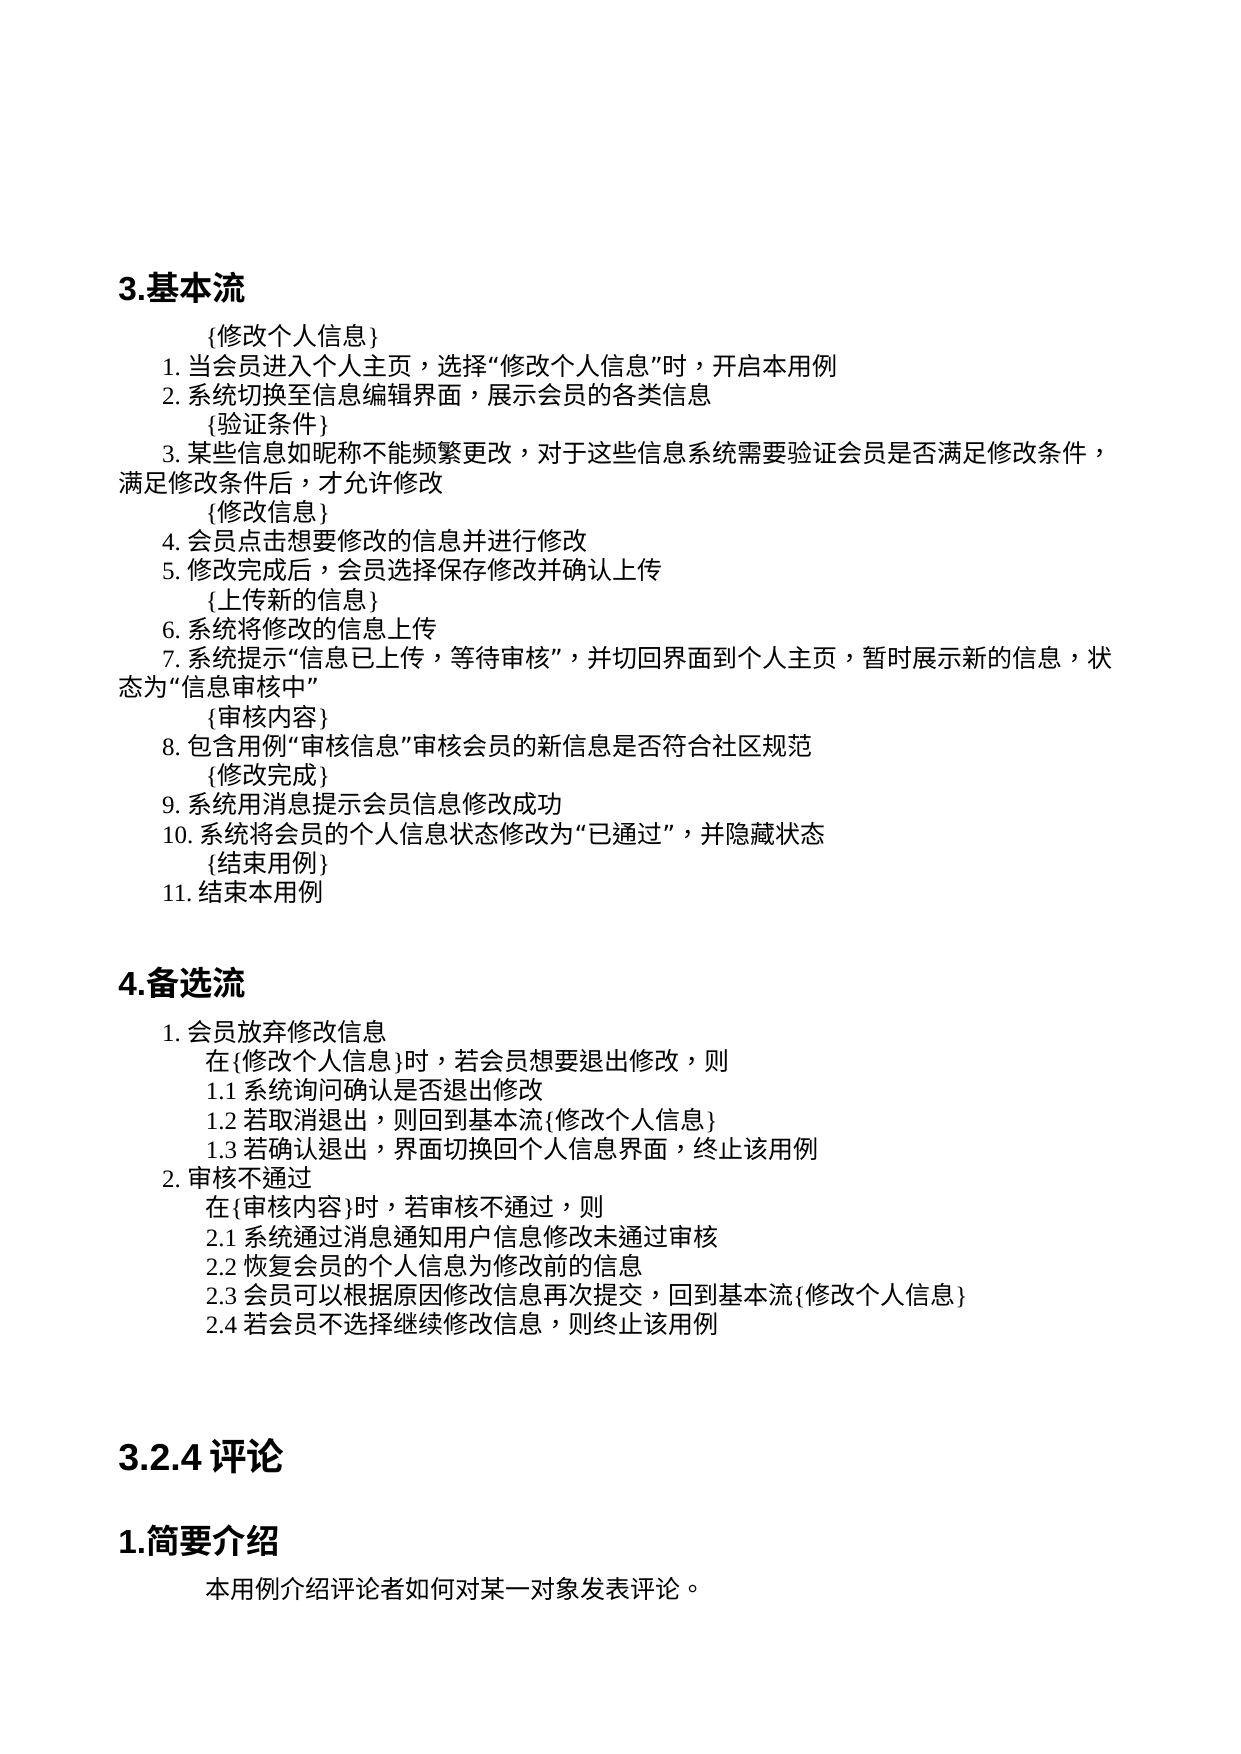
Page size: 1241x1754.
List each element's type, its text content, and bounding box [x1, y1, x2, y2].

list 系统将修改的信息上传 [118, 615, 1122, 644]
subtitle 3.基本流 [118, 262, 1122, 310]
text {审核内容} [162, 703, 1122, 732]
list 系统提示“信息已上传，等待审核”，并切回界面到个人主页，暂时展示新的信息，状态为“信息审核中” [118, 644, 1122, 703]
list 若取消退出，则回到基本流{修改个人信息} [162, 1106, 1122, 1135]
list 若确认退出，界面切换回个人信息界面，终止该用例 [162, 1135, 1122, 1164]
text {上传新的信息} [162, 586, 1122, 615]
text 2.3 会员可以根据原因修改信息再次提交，回到基本流{修改个人信息} [162, 1281, 1122, 1311]
text {修改完成} [162, 761, 1122, 791]
list 结束本用例 [118, 878, 1122, 908]
list 当会员进入个人主页，选择“修改个人信息”时，开启本用例 [118, 352, 1122, 381]
list 某些信息如昵称不能频繁更改，对于这些信息系统需要验证会员是否满足修改条件，满足修改条件后，才允许修改 [118, 439, 1122, 498]
text 在{审核内容}时，若审核不通过，则 [162, 1193, 1122, 1223]
list 系统询问确认是否退出修改 [162, 1076, 1122, 1106]
list 会员放弃修改信息 [118, 1018, 1122, 1047]
text 在{修改个人信息}时，若会员想要退出修改，则 [162, 1047, 1122, 1076]
text {验证条件} [162, 410, 1122, 439]
text {结束用例} [162, 849, 1122, 878]
text {修改个人信息} [162, 322, 1122, 352]
text 2.2 恢复会员的个人信息为修改前的信息 [162, 1252, 1122, 1281]
subtitle 4.备选流 [118, 957, 1122, 1005]
text 2.4 若会员不选择继续修改信息，则终止该用例 [162, 1311, 1122, 1340]
list 系统用消息提示会员信息修改成功 [118, 791, 1122, 820]
list 修改完成后，会员选择保存修改并确认上传 [118, 556, 1122, 586]
subtitle 1.简要介绍 [118, 1514, 1122, 1563]
list 审核不通过 [118, 1164, 1122, 1193]
list 系统切换至信息编辑界面，展示会员的各类信息 [118, 381, 1122, 410]
text 2.1 系统通过消息通知用户信息修改未通过审核 [162, 1223, 1122, 1252]
subtitle 3.2.4评论 [118, 1427, 1122, 1481]
list 包含用例“审核信息”审核会员的新信息是否符合社区规范 [118, 732, 1122, 761]
list 系统将会员的个人信息状态修改为“已通过”，并隐藏状态 [118, 820, 1122, 849]
text {修改信息} [162, 498, 1122, 527]
list 会员点击想要修改的信息并进行修改 [118, 527, 1122, 556]
text 本用例介绍评论者如何对某一对象发表评论。 [162, 1575, 1122, 1604]
